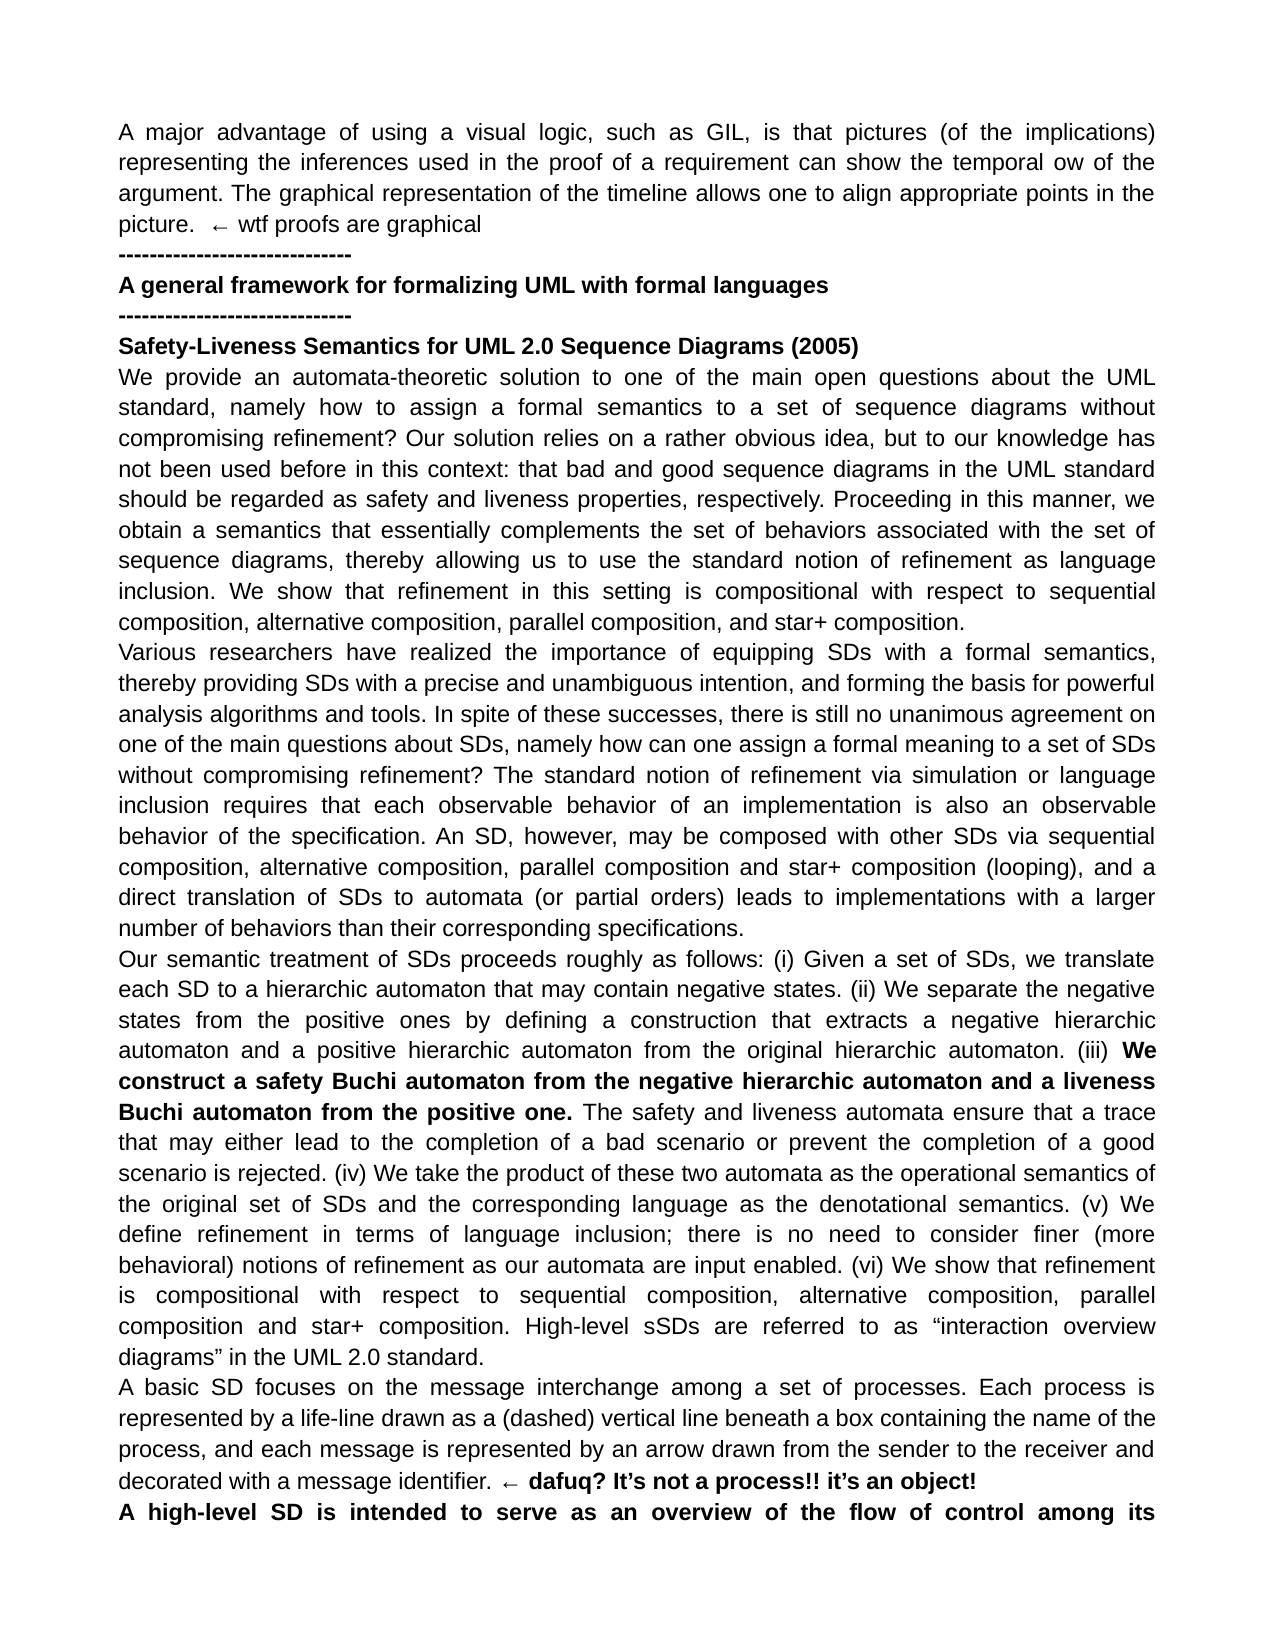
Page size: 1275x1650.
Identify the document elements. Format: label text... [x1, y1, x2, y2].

text ------------------------------ [118, 302, 1157, 329]
text Safety-Liveness Semantics for UML 2.0 Sequence Diagrams (2005) [118, 332, 1157, 359]
text Our semantic treatment of SDs proceeds roughly as follows: (i) Given a set of SDs, we translate each SD to a hierarchic automaton that may contain negative states. (ii) We separate the negative states from the positive ones by defining a construction that extracts a negative hierarchic automaton and a positive hierarchic automaton from the original hierarchic automaton. (iii) We construct a safety Buchi automaton from the negative hierarchic automaton and a liveness Buchi automaton from the positive one. The safety and liveness automata ensure that a trace that may either lead to the completion of a bad scenario or prevent the completion of a good scenario is rejected. (iv) We take the product of these two automata as the operational semantics of the original set of SDs and the corresponding language as the denotational semantics. (v) We define refinement in terms of language inclusion; there is no need to consider finer (more behavioral) notions of refinement as our automata are input enabled. (vi) We show that refinement is compositional with respect to sequential composition, alternative composition, parallel composition and star+ composition. High-level sSDs are referred to as “interaction overview diagrams” in the UML 2.0 standard. [118, 945, 1157, 1370]
text A high-level SD is intended to serve as an overview of the flow of control among its [118, 1498, 1157, 1525]
text ------------------------------ [118, 241, 1157, 267]
text We provide an automata-theoretic solution to one of the main open questions about the UML standard, namely how to assign a formal semantics to a set of sequence diagrams without compromising refinement? Our solution relies on a rather obvious idea, but to our knowledge has not been used before in this context: that bad and good sequence diagrams in the UML standard should be regarded as safety and liveness properties, respectively. Proceeding in this manner, we obtain a semantics that essentially complements the set of behaviors associated with the set of sequence diagrams, thereby allowing us to use the standard notion of refinement as language inclusion. We show that refinement in this setting is compositional with respect to sequential composition, alternative composition, parallel composition, and star+ composition. [118, 363, 1157, 635]
text A major advantage of using a visual logic, such as GIL, is that pictures (of the implications) representing the inferences used in the proof of a requirement can show the temporal ow of the argument. The graphical representation of the timeline allows one to align appropriate points in the picture. ← wtf proofs are graphical [118, 118, 1157, 237]
text A basic SD focuses on the message interchange among a set of processes. Each process is represented by a life-line drawn as a (dashed) vertical line beneath a box containing the name of the process, and each message is represented by an arrow drawn from the sender to the receiver and decorated with a message identifier. ← dafuq? It’s not a process!! it’s an object! [118, 1374, 1157, 1494]
text Various researchers have realized the importance of equipping SDs with a formal semantics, thereby providing SDs with a precise and unambiguous intention, and forming the basis for powerful analysis algorithms and tools. In spite of these successes, there is still no unanimous agreement on one of the main questions about SDs, namely how can one assign a formal meaning to a set of SDs without compromising refinement? The standard notion of refinement via simulation or language inclusion requires that each observable behavior of an implementation is also an observable behavior of the specification. An SD, however, may be composed with other SDs via sequential composition, alternative composition, parallel composition and star+ composition (looping), and a direct translation of SDs to automata (or partial orders) leads to implementations with a larger number of behaviors than their corresponding specifications. [118, 639, 1157, 941]
text A general framework for formalizing UML with formal languages [118, 271, 1157, 298]
